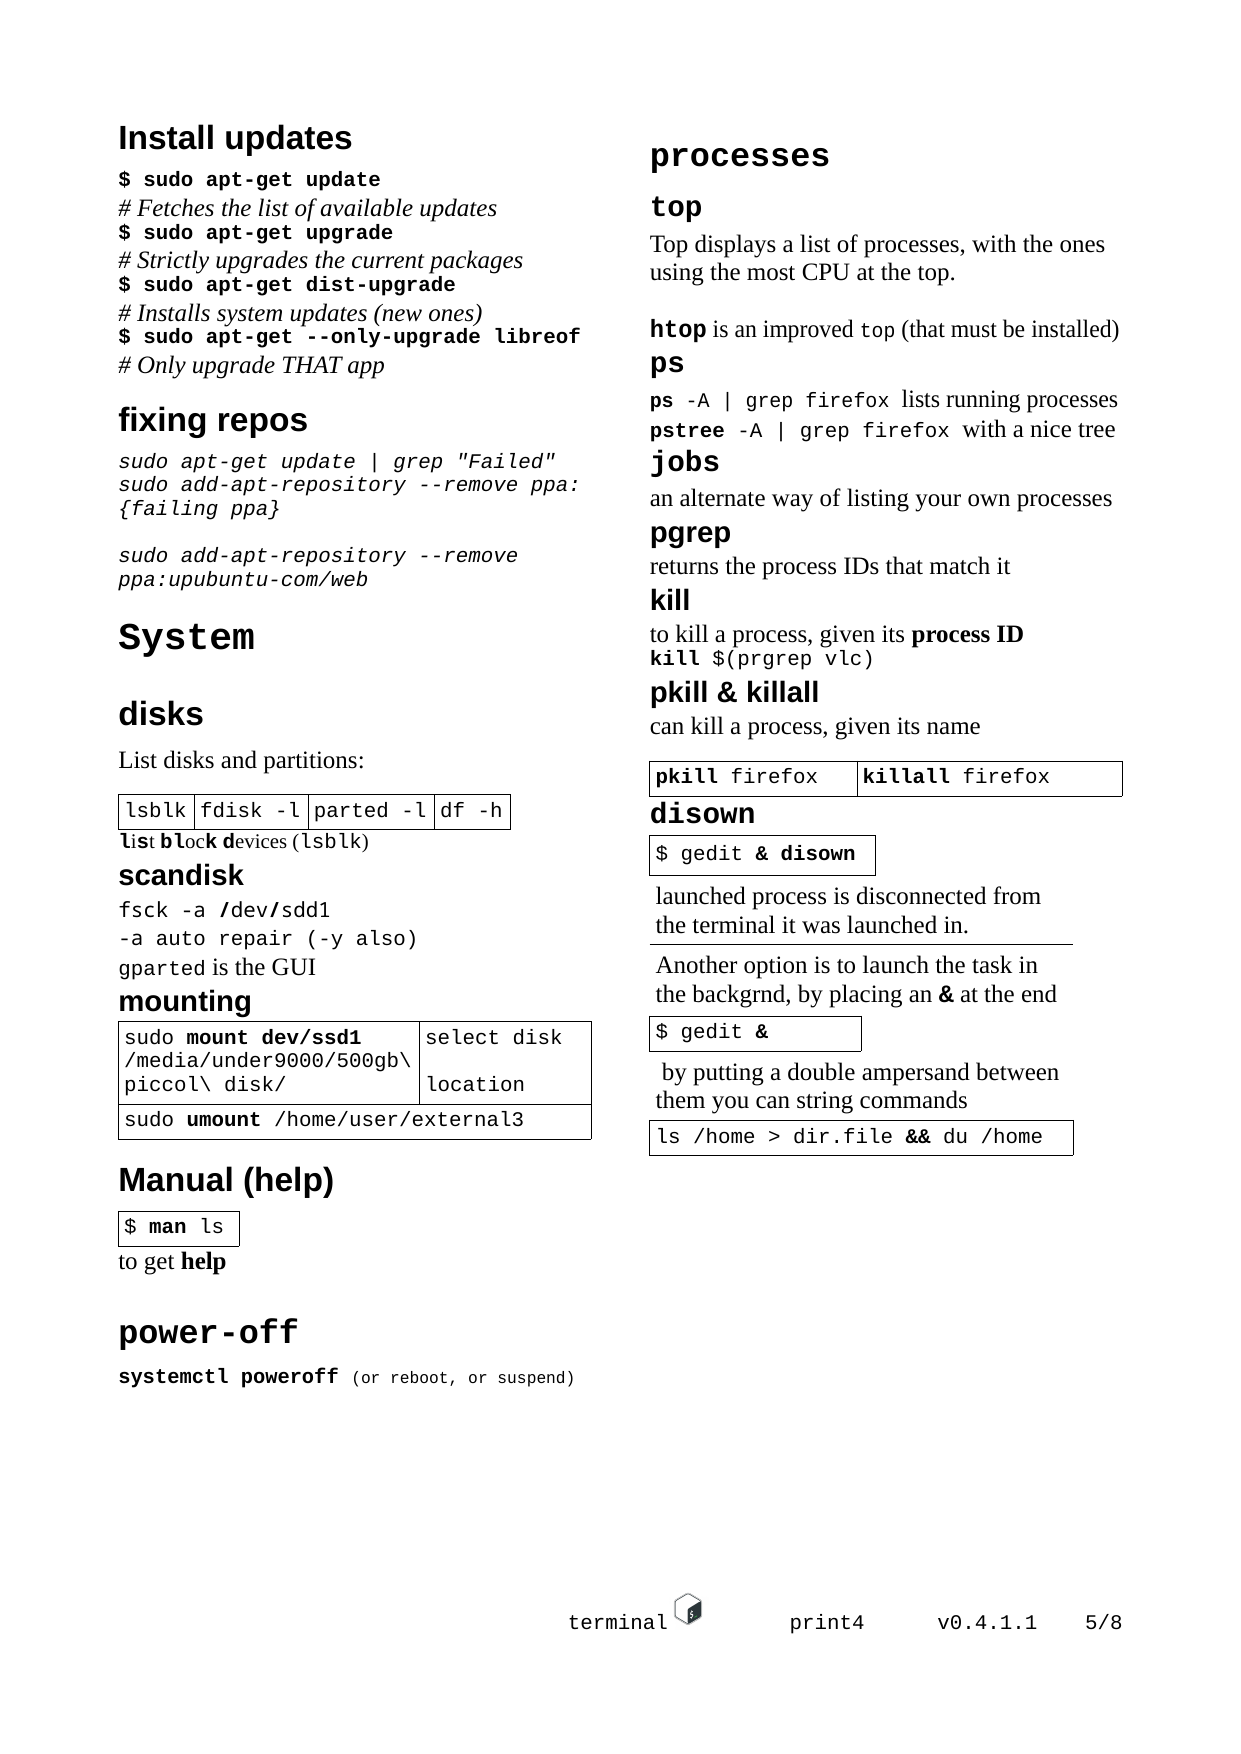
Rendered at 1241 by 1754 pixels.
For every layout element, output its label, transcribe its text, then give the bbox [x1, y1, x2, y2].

text -a auto repair (-y also) [118, 923, 591, 952]
text $ sudo apt-get update [118, 169, 591, 193]
text returns the process IDs that match it [649, 551, 1122, 580]
text list block devices (lsblk) [118, 829, 591, 855]
table_header parted -l [309, 795, 434, 829]
text sudo add-apt-repository --remove ppa:{failing ppa} [118, 474, 591, 522]
subtitle kill [649, 583, 1122, 617]
text fsck -a /dev/sdd1 [118, 895, 591, 923]
table_cell Another option is to launch the task in the backgrnd, by placing an & at the end [650, 945, 1073, 1016]
text List disks and partitions: [118, 745, 591, 774]
text $ sudo apt-get --only-upgrade libreof [118, 326, 591, 350]
text can kill a process, given its name [649, 711, 1122, 740]
table_cell [862, 1016, 1073, 1051]
text htop is an improved top (that must be installed) [649, 314, 1122, 345]
subtitle fixing repos [118, 400, 591, 438]
text # Fetches the list of available updates [118, 193, 591, 222]
subtitle scandisk [118, 858, 591, 892]
subtitle pgrep [649, 514, 1122, 548]
subtitle disks [118, 694, 591, 733]
subtitle ps [649, 348, 1122, 382]
text sudo apt-get update | grep "Failed" [118, 451, 591, 474]
text to get help [118, 1246, 591, 1275]
picture [667, 1588, 709, 1630]
table_header df -h [435, 795, 510, 829]
subtitle mounting [118, 984, 591, 1018]
table_header fdisk -l [195, 795, 308, 829]
text systemctl poweroff (or reboot, or suspend) [118, 1366, 591, 1390]
subtitle System [118, 618, 591, 661]
text gparted is the GUI [118, 952, 591, 981]
subtitle Manual (help) [118, 1159, 591, 1198]
subtitle pkill & killall [649, 675, 1122, 708]
table_header sudo mount dev/ssd1 /media/under9000/500gb\ piccol\ disk/ [119, 1022, 419, 1103]
table_header lsblk [119, 795, 194, 829]
subtitle top [649, 192, 1122, 226]
text sudo add-apt-repository --remove ppa:upubuntu-com/web [118, 545, 591, 593]
subtitle disown [649, 799, 1122, 832]
subtitle jobs [649, 447, 1122, 480]
text an alternate way of listing your own processes [649, 483, 1122, 512]
text ps -A | grep firefox lists running processes [649, 384, 1122, 414]
text # Strictly upgrades the current packages [118, 245, 591, 274]
text # Installs system updates (new ones) [118, 298, 591, 326]
text to kill a process, given its process ID [649, 619, 1122, 648]
table_cell launched process is disconnected from the terminal it was launched in. [650, 875, 1073, 944]
table_cell by putting a double ampersand between them you can string commands [650, 1051, 1073, 1120]
table_header select disk location [420, 1022, 591, 1103]
text kill $(prgrep vlc) [649, 648, 1122, 672]
text # Only upgrade THAT app [118, 350, 591, 379]
table_header pkill firefox [650, 762, 857, 796]
subtitle Install updates [118, 118, 591, 157]
text Top displays a list of processes, with the ones using the most CPU at the top. [649, 229, 1122, 286]
table_header killall firefox [858, 762, 1122, 796]
table_cell ls /home > dir.file && du /home [650, 1121, 1073, 1155]
text $ sudo apt-get dist-upgrade [118, 274, 591, 298]
subtitle power-off [118, 1316, 591, 1354]
table_cell sudo umount /home/user/external3 [119, 1105, 591, 1139]
text pstree -A | grep firefox with a nice tree [649, 414, 1122, 444]
text $ sudo apt-get upgrade [118, 222, 591, 245]
subtitle processes [649, 139, 1122, 177]
table_header $ gedit & disown [650, 836, 875, 875]
table_header $ man ls [119, 1212, 239, 1246]
table_header [876, 835, 1073, 875]
table_cell $ gedit & [650, 1017, 861, 1051]
